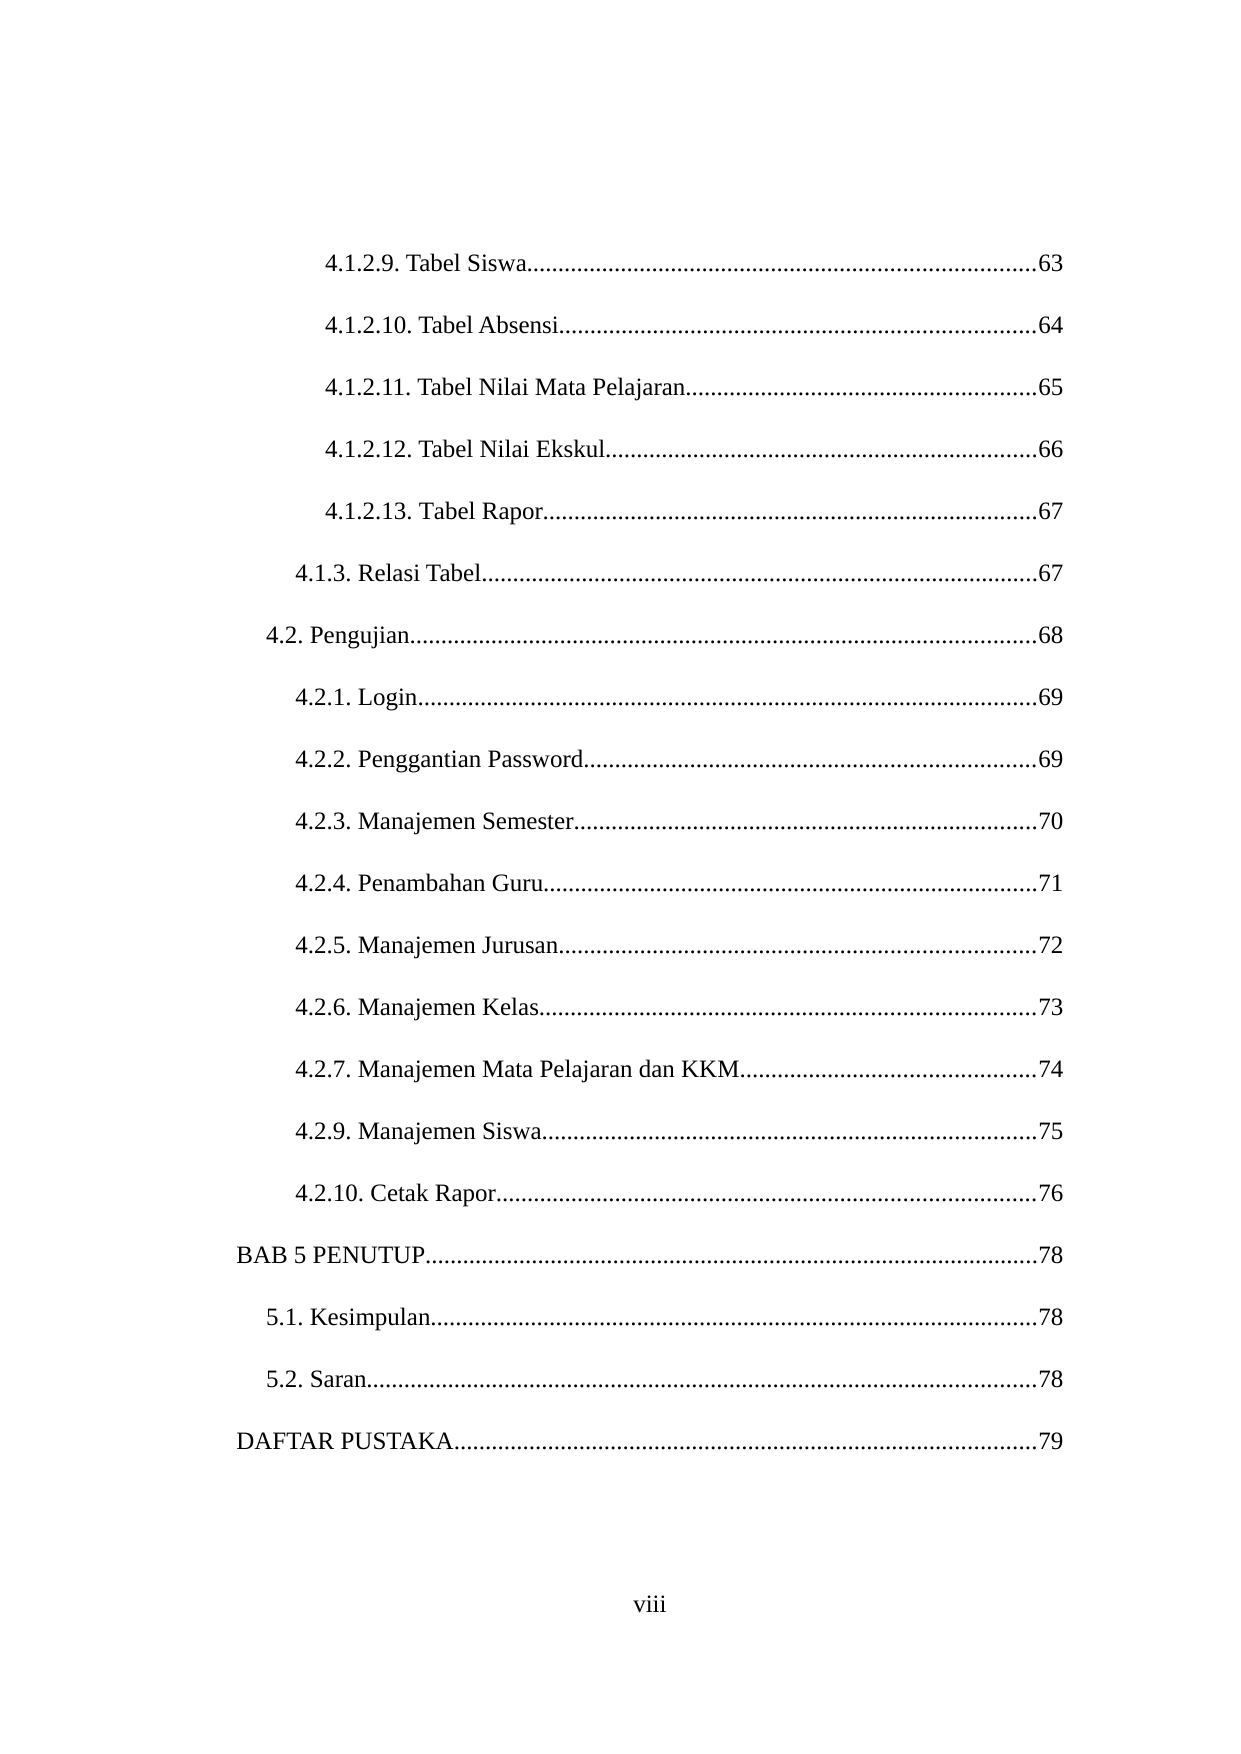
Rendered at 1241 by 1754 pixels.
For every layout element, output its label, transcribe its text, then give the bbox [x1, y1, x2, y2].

text 4.2.10. Cetak Rapor 76 [295, 1166, 1063, 1210]
text 4.1.3. Relasi Tabel 67 [295, 546, 1063, 590]
text 4.2. Pengujian 68 [266, 608, 1063, 652]
text 4.2.3. Manajemen Semester 70 [295, 794, 1063, 838]
text 4.2.4. Penambahan Guru 71 [295, 856, 1063, 900]
text DAFTAR PUSTAKA 79 [236, 1414, 1063, 1458]
text 4.2.7. Manajemen Mata Pelajaran dan KKM 74 [295, 1042, 1063, 1086]
text 4.2.1. Login 69 [295, 670, 1063, 714]
text 4.1.2.13. Tabel Rapor 67 [325, 484, 1063, 528]
text 4.2.5. Manajemen Jurusan 72 [295, 918, 1063, 962]
text 4.1.2.9. Tabel Siswa 63 [325, 236, 1063, 281]
text 5.1. Kesimpulan 78 [266, 1290, 1063, 1334]
text BAB 5 PENUTUP 78 [236, 1228, 1063, 1272]
text 4.1.2.10. Tabel Absensi 64 [325, 298, 1063, 342]
text 4.1.2.12. Tabel Nilai Ekskul 66 [325, 422, 1063, 466]
text 4.2.2. Penggantian Password 69 [295, 732, 1063, 776]
text 4.1.2.11. Tabel Nilai Mata Pelajaran 65 [325, 360, 1063, 404]
text 4.2.9. Manajemen Siswa 75 [295, 1104, 1063, 1148]
text 5.2. Saran 78 [266, 1352, 1063, 1396]
text 4.2.6. Manajemen Kelas 73 [295, 980, 1063, 1024]
